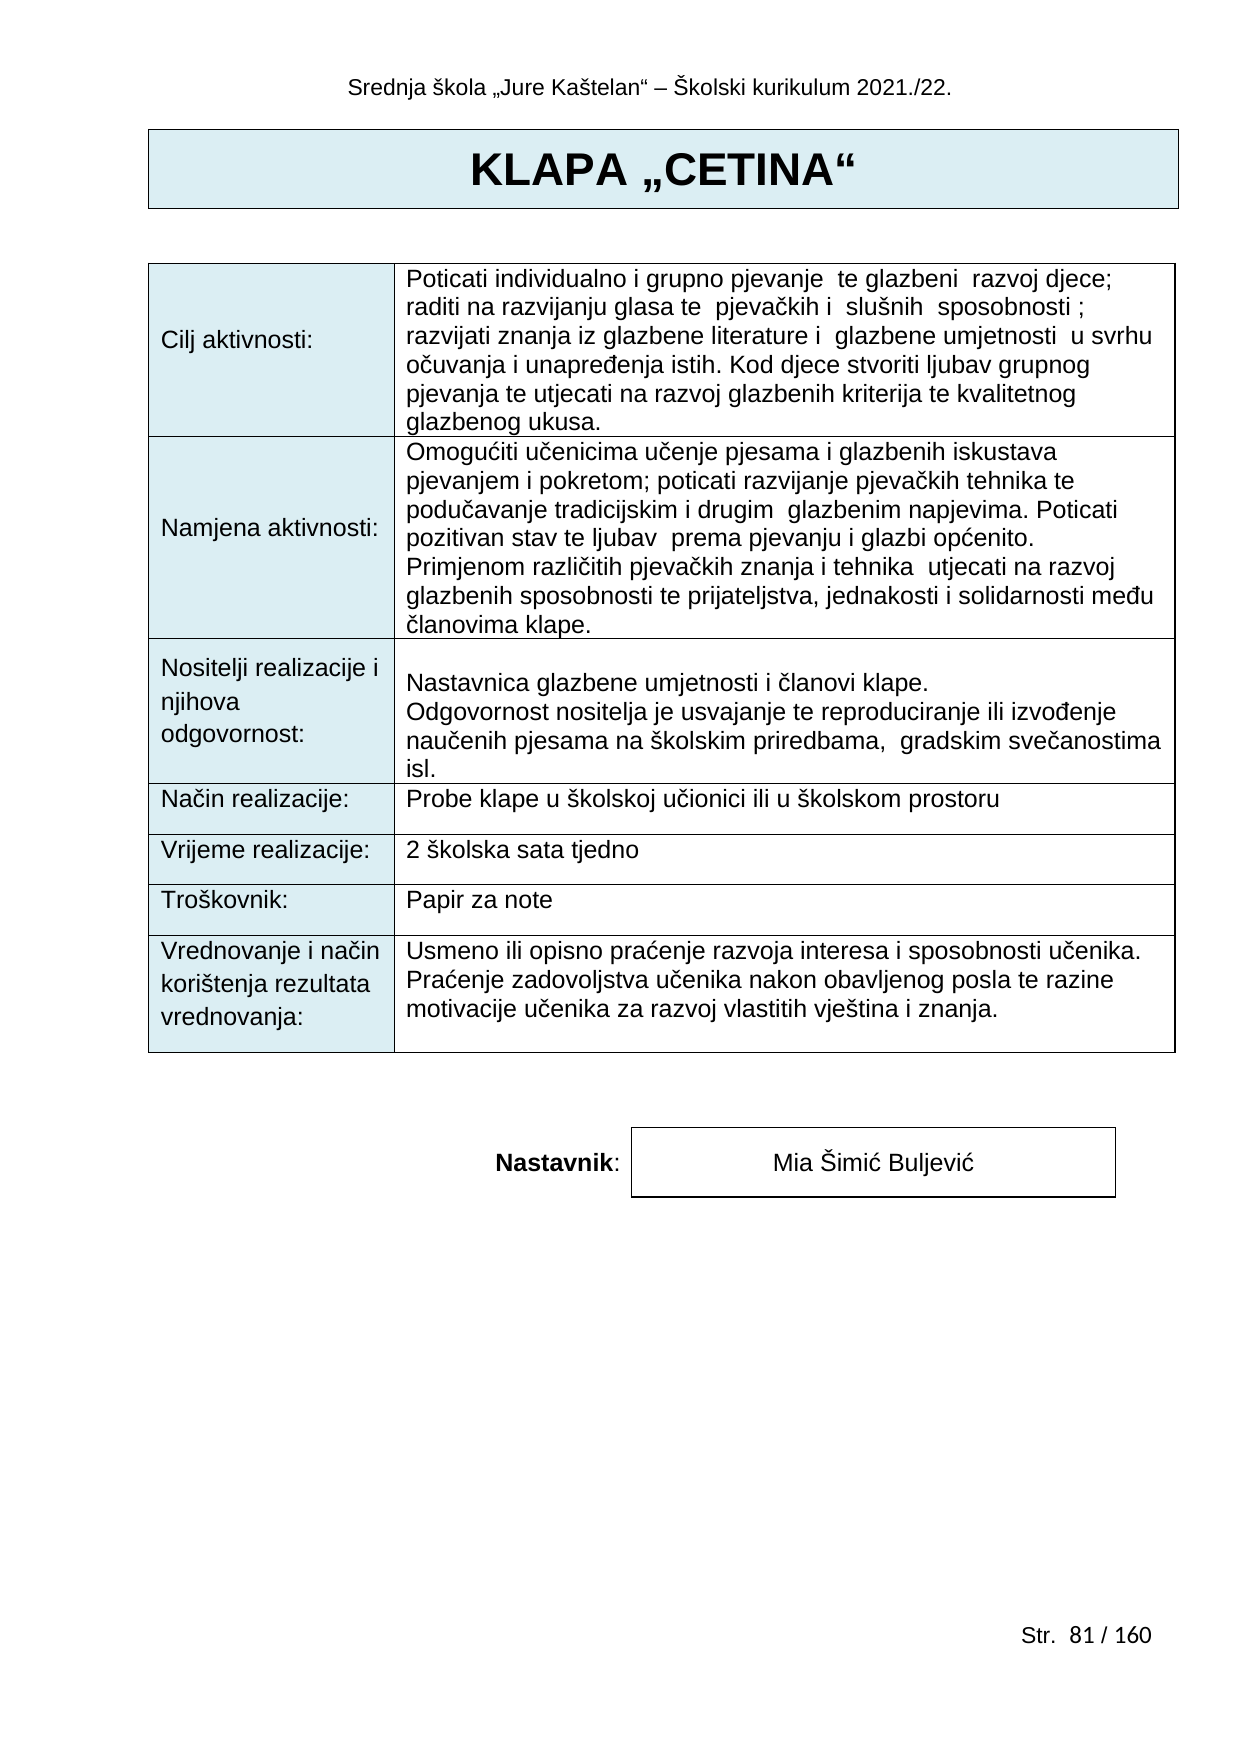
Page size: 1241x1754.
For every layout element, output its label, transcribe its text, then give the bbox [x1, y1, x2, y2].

table_header Mia Šimić Buljević [632, 1128, 1115, 1196]
table_cell Probe klape u školskoj učionici ili u školskom prostoru [395, 784, 1174, 834]
table_cell Vrednovanje i način korištenja rezultata vrednovanja: [149, 936, 394, 1052]
table_cell Omogućiti učenicima učenje pjesama i glazbenih iskustava pjevanjem i pokretom; poticati razvijanje pjevačkih tehnika te podučavanje tradicijskim i drugim glazbenim napjevima. Poticati pozitivan stav te ljubav prema pjevanju i glazbi općenito. Primjenom različitih pjevačkih znanja i tehnika utjecati na razvoj glazbenih sposobnosti te prijateljstva, jednakosti i solidarnosti među članovima klape. [395, 437, 1174, 638]
table_cell Usmeno ili opisno praćenje razvoja interesa i sposobnosti učenika. Praćenje zadovoljstva učenika nakon obavljenog posla te razine motivacije učenika za razvoj vlastitih vještina i znanja. [395, 936, 1174, 1052]
table_header Poticati individualno i grupno pjevanje te glazbeni razvoj djece; raditi na razvijanju glasa te pjevačkih i slušnih sposobnosti ; razvijati znanja iz glazbene literature i glazbene umjetnosti u svrhu očuvanja i unapređenja istih. Kod djece stvoriti ljubav grupnog pjevanja te utjecati na razvoj glazbenih kriterija te kvalitetnog glazbenog ukusa. [395, 264, 1174, 436]
table_cell Troškovnik: [149, 885, 394, 935]
table_header KLAPA „CETINA“ [149, 130, 1178, 208]
table_header Nastavnik: [148, 1127, 631, 1196]
table_cell Papir za note [395, 885, 1174, 935]
table_cell Namjena aktivnosti: [149, 437, 394, 638]
table_cell Vrijeme realizacije: [149, 835, 394, 884]
table_cell Nositelji realizacije i njihova odgovornost: [149, 639, 394, 783]
table_header Cilj aktivnosti: [149, 264, 394, 436]
table_cell 2 školska sata tjedno [395, 835, 1174, 884]
table_cell Način realizacije: [149, 784, 394, 834]
table_cell Nastavnica glazbene umjetnosti i članovi klape. Odgovornost nositelja je usvajanje te reproduciranje ili izvođenje naučenih pjesama na školskim priredbama, gradskim svečanostima isl. [395, 639, 1174, 783]
